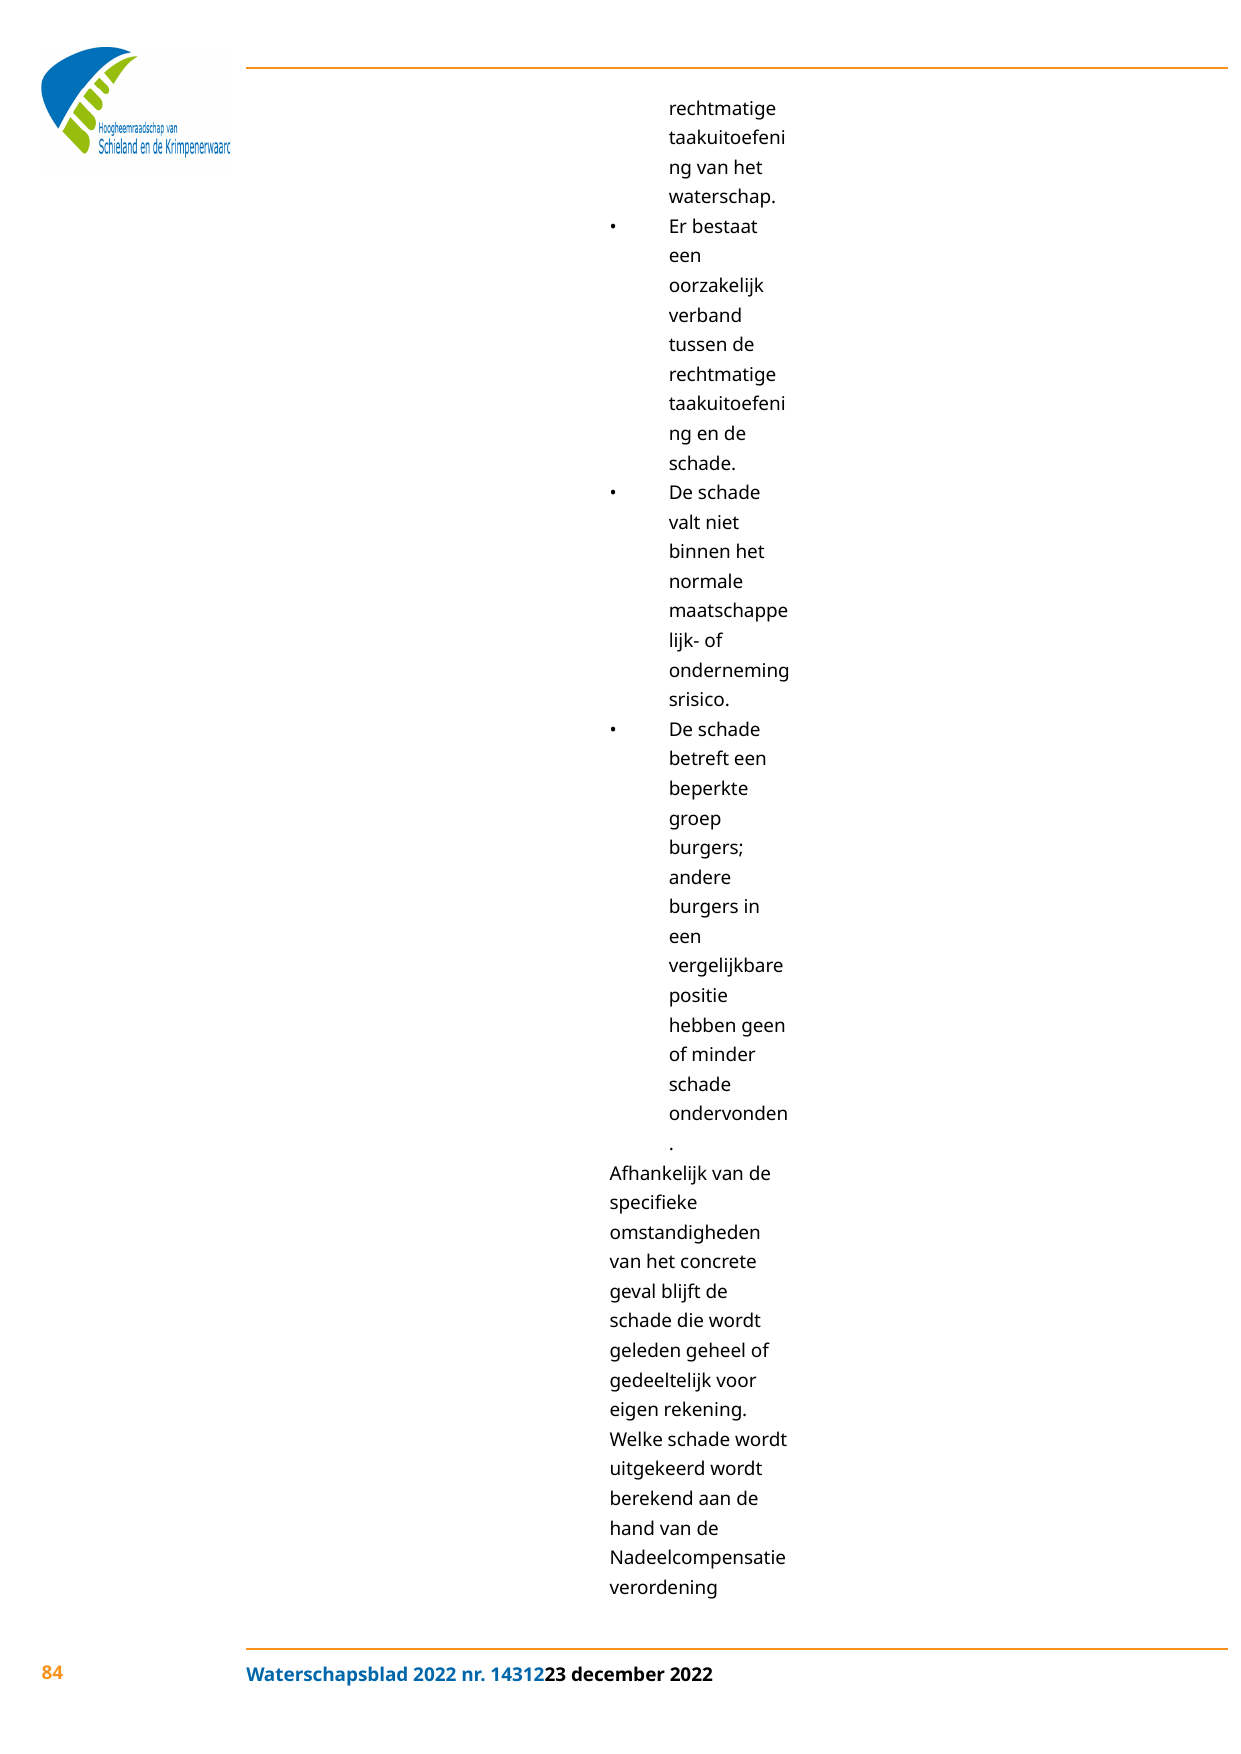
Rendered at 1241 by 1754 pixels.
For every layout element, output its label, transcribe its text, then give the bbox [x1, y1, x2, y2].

table_cell rechtmatige taakuitoefening van het waterschap. Er bestaat een oorzakelijk verband tussen de rechtmatige taakuitoefening en de schade. De schade valt niet binnen het normale maatschappelijk- of ondernemingsrisico. De schade betreft een beperkte groep burgers; andere burgers in een vergelijkbare positie hebben geen of minder schade ondervonden. Afhankelijk van de specifieke omstandigheden van het concrete geval blijft de schade die wordt geleden geheel of gedeeltelijk voor eigen rekening. Welke schade wordt uitgekeerd wordt berekend aan de hand van de Nadeelcompensatieverordening [609, 95, 790, 1600]
table_cell [790, 95, 971, 1600]
table_cell [248, 95, 429, 1600]
table_cell --- [971, 95, 1152, 1600]
table_cell [429, 95, 609, 1600]
picture [41, 47, 231, 172]
